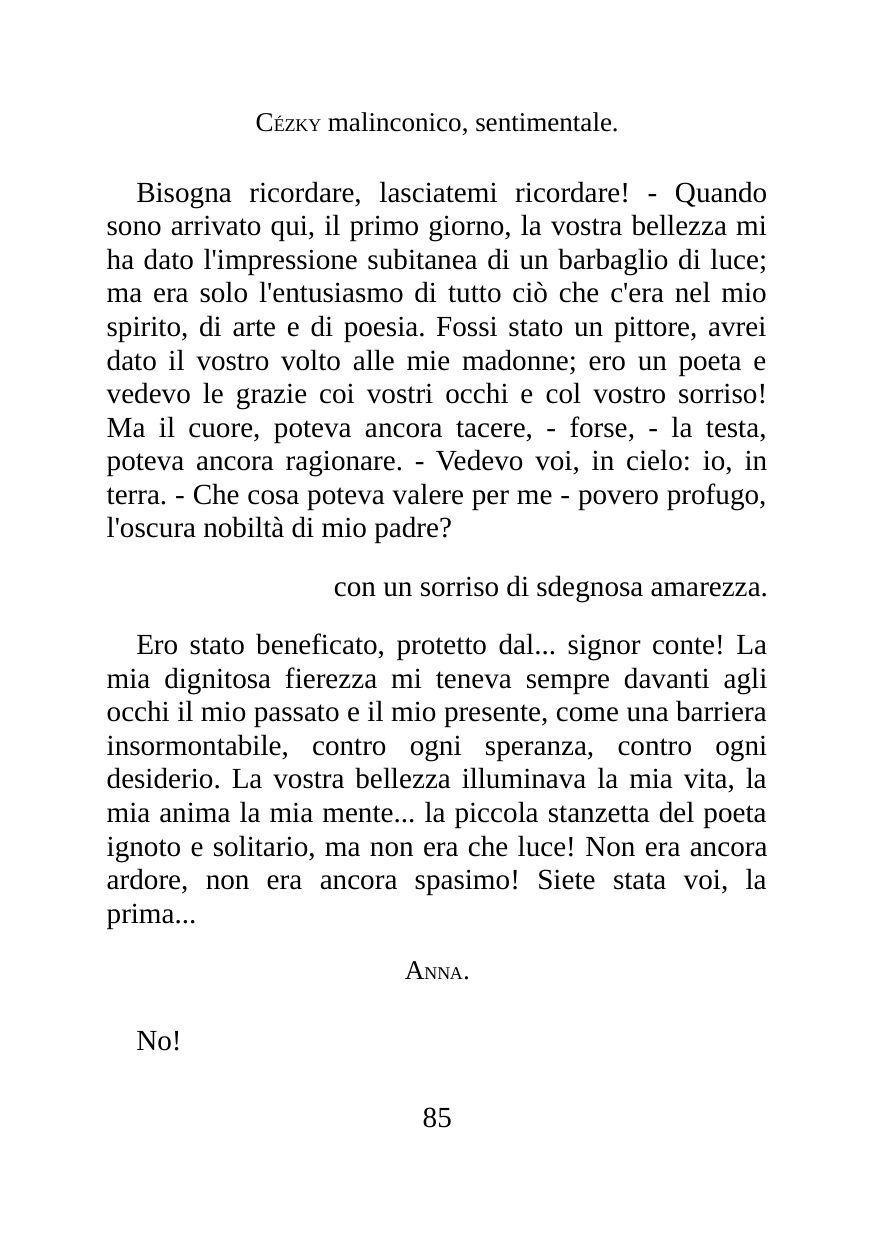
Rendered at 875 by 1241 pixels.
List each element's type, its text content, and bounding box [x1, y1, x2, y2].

text Ero stato beneficato, protetto dal... signor conte! La mia dignitosa fierezza mi teneva sempre davanti agli occhi il mio passato e il mio presente, come una barriera insormontabile, contro ogni speranza, contro ogni desiderio. La vostra bellezza illuminava la mia vita, la mia anima la mia mente... la piccola stanzetta del poeta ignoto e solitario, ma non era che luce! Non era ancora ardore, non era ancora spasimo! Siete stata voi, la prima... [106, 627, 768, 929]
text Cézky malinconico, sentimentale. [106, 106, 768, 137]
text con un sorriso di sdegnosa amarezza. [106, 569, 768, 602]
text Anna. [106, 954, 768, 986]
text Bisogna ricordare, lasciatemi ricordare! - Quando sono arrivato qui, il primo giorno, la vostra bellezza mi ha dato l'impressione subitanea di un barbaglio di luce; ma era solo l'entusiasmo di tutto ciò che c'era nel mio spirito, di arte e di poesia. Fossi stato un pittore, avrei dato il vostro volto alle mie madonne; ero un poeta e vedevo le grazie coi vostri occhi e col vostro sorriso! Ma il cuore, poteva ancora tacere, - forse, - la testa, poteva ancora ragionare. - Vedevo voi, in cielo: io, in terra. - Che cosa poteva valere per me - povero profugo, l'oscura nobiltà di mio padre? [106, 175, 768, 544]
text No! [106, 1023, 768, 1057]
